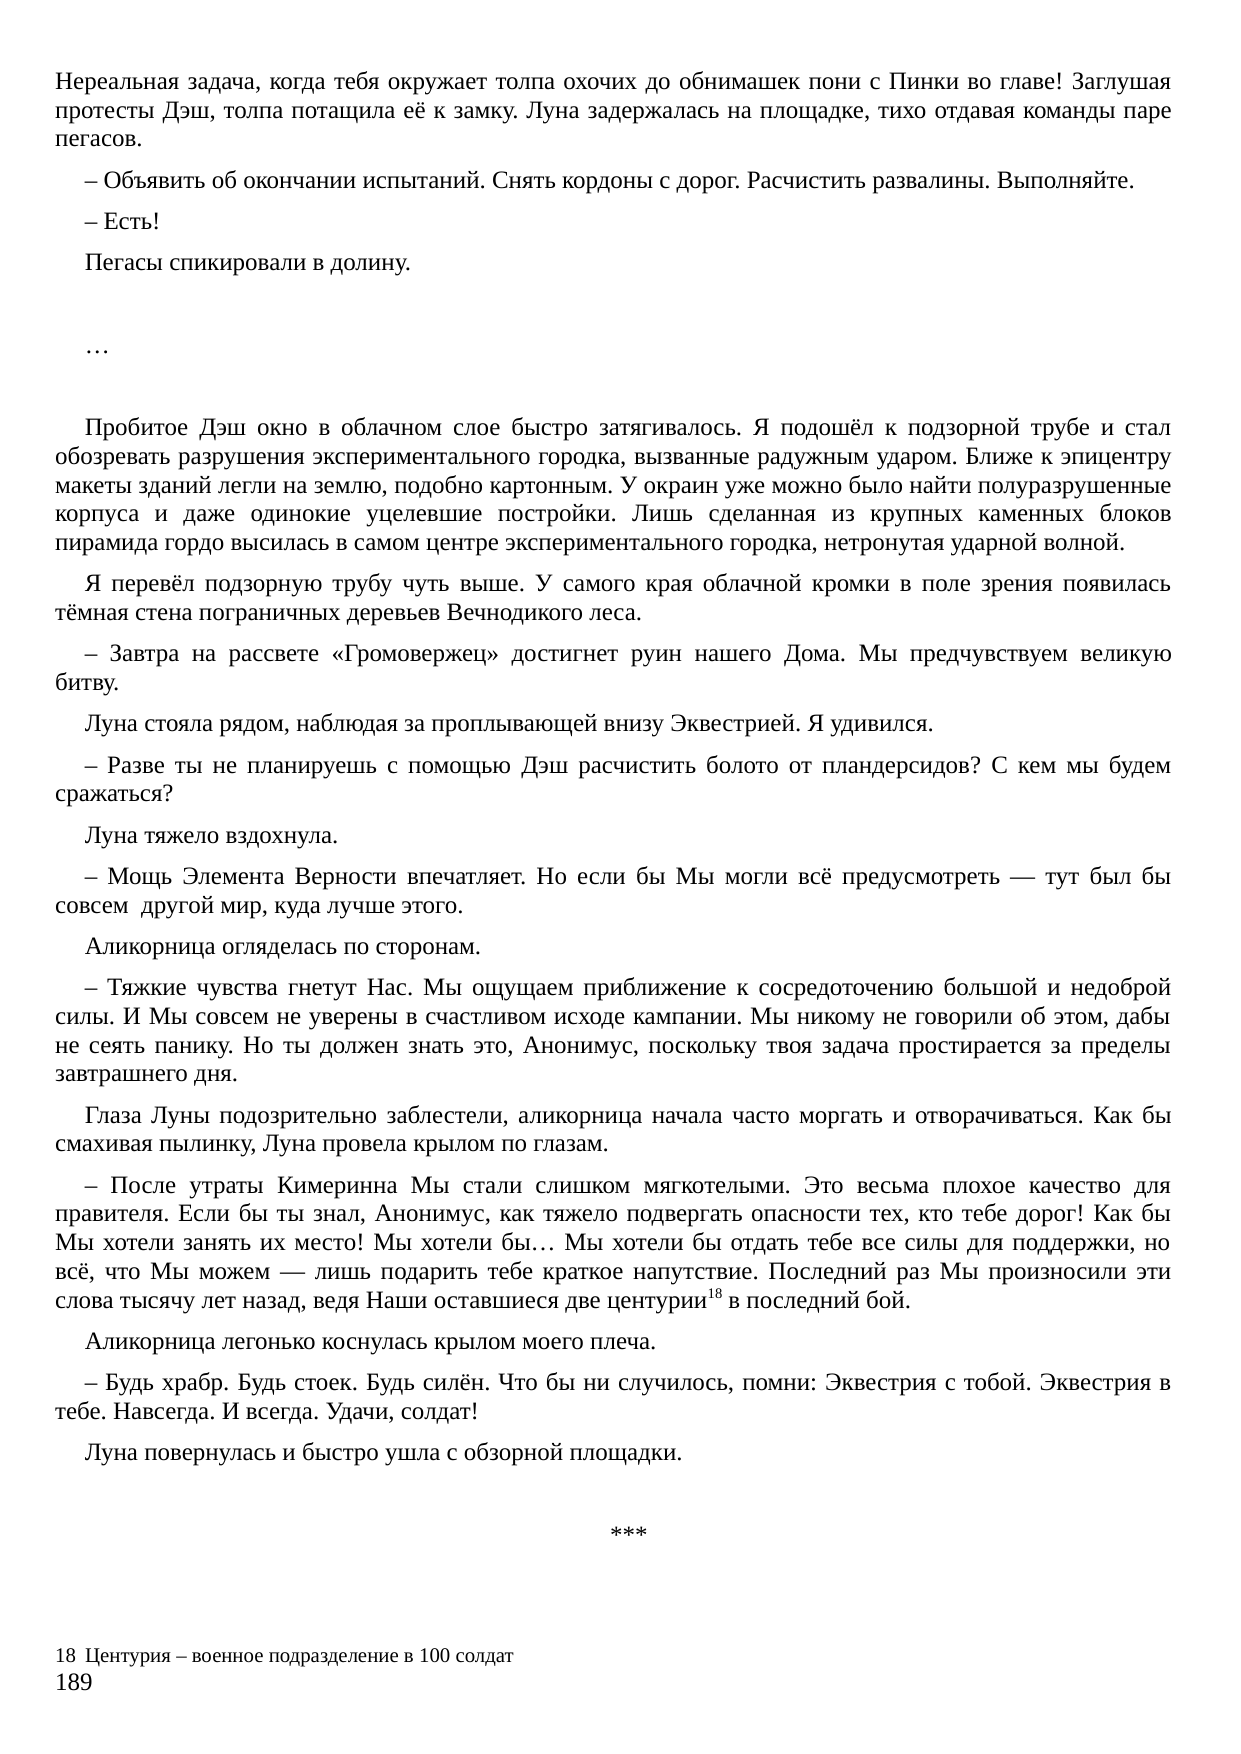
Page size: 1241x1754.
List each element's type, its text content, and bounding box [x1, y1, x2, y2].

text – Мощь Элемента Верности впечатляет. Но если бы Мы могли всё предусмотреть — тут был бы совсем другой мир, куда лучше этого. [55, 861, 1173, 918]
text Пегасы спикировали в долину. [55, 247, 1173, 276]
text – Есть! [55, 206, 1173, 235]
text – Разве ты не планируешь с помощью Дэш расчистить болото от пландерсидов? С кем мы будем сражаться? [55, 750, 1173, 807]
text Я перевёл подзорную трубу чуть выше. У самого края облачной кромки в поле зрения появилась тёмная стена пограничных деревьев Вечнодикого леса. [55, 568, 1173, 626]
text … [55, 330, 1173, 358]
text Аликорница легонько коснулась крылом моего плеча. [55, 1326, 1173, 1355]
text Центурия – военное подразделение в 100 солдат [55, 1642, 1173, 1667]
text *** [55, 1520, 1173, 1548]
text – Тяжкие чувства гнетут Нас. Мы ощущаем приближение к сосредоточению большой и недоброй силы. И Мы совсем не уверены в счастливом исходе кампании. Мы никому не говорили об этом, дабы не сеять панику. Но ты должен знать это, Анонимус, поскольку твоя задача простирается за пределы завтрашнего дня. [55, 972, 1173, 1087]
text Луна тяжело вздохнула. [55, 820, 1173, 848]
text Нереальная задача, когда тебя окружает толпа охочих до обнимашек пони с Пинки во главе! Заглушая протесты Дэш, толпа потащила её к замку. Луна задержалась на площадке, тихо отдавая команды паре пегасов. [55, 66, 1173, 152]
text – Будь храбр. Будь стоек. Будь силён. Что бы ни случилось, помни: Эквестрия с тобой. Эквестрия в тебе. Навсегда. И всегда. Удачи, солдат! [55, 1367, 1173, 1425]
text – Объявить об окончании испытаний. Снять кордоны с дорог. Расчистить развалины. Выполняйте. [55, 165, 1173, 193]
text Луна повернулась и быстро ушла с обзорной площадки. [55, 1437, 1173, 1466]
text Глаза Луны подозрительно заблестели, аликорница начала часто моргать и отворачиваться. Как бы смахивая пылинку, Луна провела крылом по глазам. [55, 1100, 1173, 1157]
text – После утраты Кимеринна Мы стали слишком мягкотелыми. Это весьма плохое качество для правителя. Если бы ты знал, Анонимус, как тяжело подвергать опасности тех, кто тебе дорог! Как бы Мы хотели занять их место! Мы хотели бы… Мы хотели бы отдать тебе все силы для поддержки, но всё, что Мы можем — лишь подарить тебе краткое напутствие. Последний раз Мы произносили эти слова тысячу лет назад, ведя Наши оставшиеся две центурии в последний бой. [55, 1170, 1173, 1313]
text Аликорница огляделась по сторонам. [55, 931, 1173, 960]
text – Завтра на рассвете «Громовержец» достигнет руин нашего Дома. Мы предчувствуем великую битву. [55, 638, 1173, 696]
text Луна стояла рядом, наблюдая за проплывающей внизу Эквестрией. Я удивился. [55, 708, 1173, 737]
text Пробитое Дэш окно в облачном слое быстро затягивалось. Я подошёл к подзорной трубе и стал обозревать разрушения экспериментального городка, вызванные радужным ударом. Ближе к эпицентру макеты зданий легли на землю, подобно картонным. У окраин уже можно было найти полуразрушенные корпуса и даже одинокие уцелевшие постройки. Лишь сделанная из крупных каменных блоков пирамида гордо высилась в самом центре экспериментального городка, нетронутая ударной волной. [55, 412, 1173, 556]
